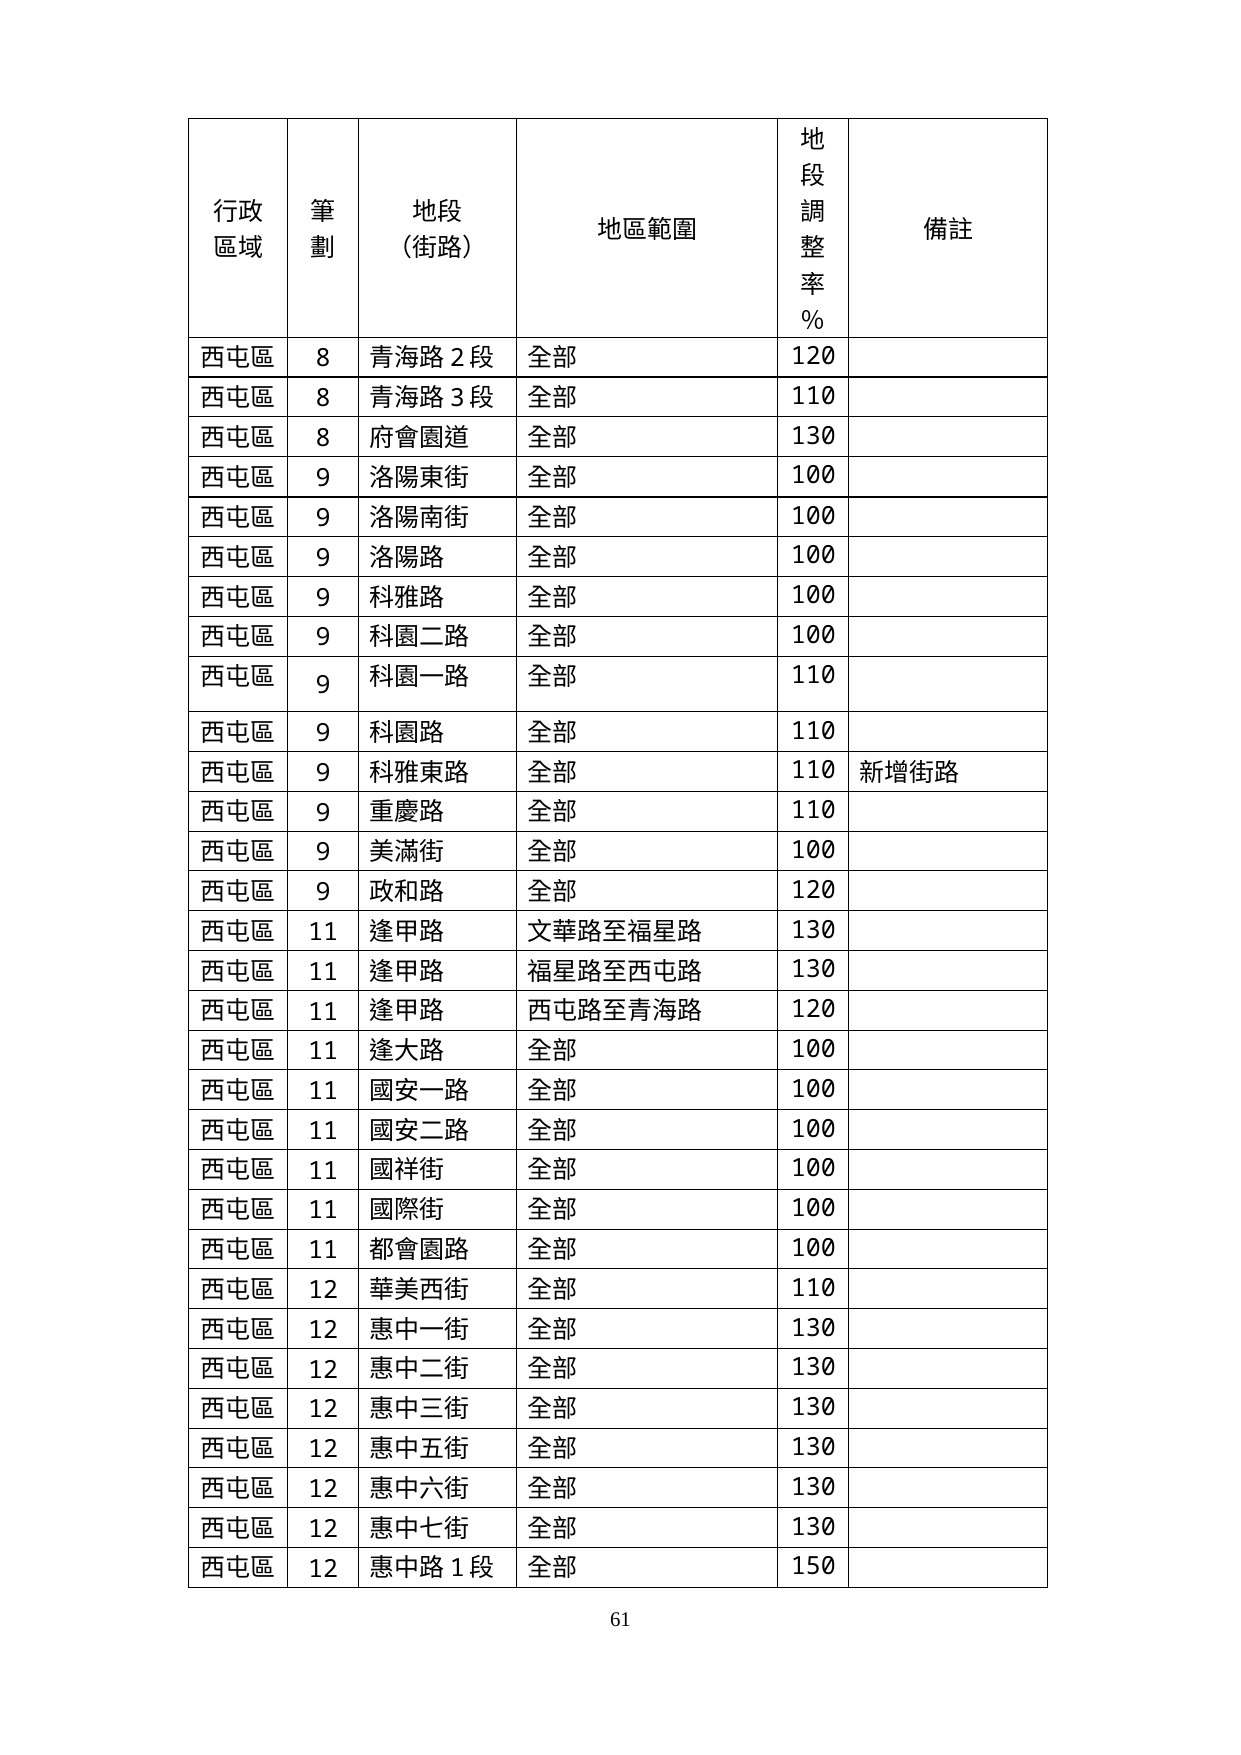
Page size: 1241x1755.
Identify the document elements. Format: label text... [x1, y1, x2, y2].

table_cell 西屯區 [189, 1190, 287, 1228]
table_cell 全部 [517, 378, 777, 416]
table_cell 科園一路 [359, 657, 516, 711]
table_cell 科雅路 [359, 577, 516, 616]
table_cell 全部 [517, 712, 777, 751]
table_cell 全部 [517, 338, 777, 376]
table_cell 9 [288, 498, 358, 536]
table_cell 西屯區 [189, 617, 287, 656]
table_cell [849, 338, 1047, 376]
table_cell 110 [778, 792, 848, 831]
table_cell 9 [288, 457, 358, 496]
table_cell 國安二路 [359, 1110, 516, 1149]
table_cell 科雅東路 [359, 752, 516, 791]
table_cell 全部 [517, 457, 777, 496]
table_cell [849, 1110, 1047, 1149]
table_cell 全部 [517, 752, 777, 791]
table_cell 130 [778, 417, 848, 456]
table_cell 11 [288, 1031, 358, 1069]
table_cell 青海路3段 [359, 378, 516, 416]
table_cell [849, 712, 1047, 751]
table_header 筆劃 [288, 119, 358, 337]
table_cell [849, 1309, 1047, 1348]
table_cell 12 [288, 1389, 358, 1427]
table_cell 科園路 [359, 712, 516, 751]
table_cell 重慶路 [359, 792, 516, 831]
table_cell 全部 [517, 657, 777, 711]
table_cell 120 [778, 871, 848, 910]
table_cell 洛陽路 [359, 537, 516, 576]
table_cell 西屯區 [189, 1031, 287, 1069]
table_cell [849, 1031, 1047, 1069]
table_cell 西屯區 [189, 951, 287, 990]
table_cell [849, 1269, 1047, 1308]
table_cell [849, 832, 1047, 870]
table_cell 100 [778, 577, 848, 616]
table_cell 11 [288, 1070, 358, 1109]
table_cell 西屯路至青海路 [517, 991, 777, 1029]
table_cell 西屯區 [189, 457, 287, 496]
table_cell 全部 [517, 537, 777, 576]
table_cell 全部 [517, 792, 777, 831]
table_cell 福星路至西屯路 [517, 951, 777, 990]
table_cell 西屯區 [189, 537, 287, 576]
table_cell 12 [288, 1349, 358, 1388]
table_cell 100 [778, 1150, 848, 1189]
table_cell 西屯區 [189, 832, 287, 870]
table_cell 西屯區 [189, 1309, 287, 1348]
table_cell 100 [778, 457, 848, 496]
table_cell 全部 [517, 1508, 777, 1547]
table_cell 全部 [517, 1150, 777, 1189]
table_cell 西屯區 [189, 378, 287, 416]
table_cell 100 [778, 1070, 848, 1109]
table_cell [849, 498, 1047, 536]
table_cell 130 [778, 1389, 848, 1427]
table_cell 西屯區 [189, 991, 287, 1029]
table_cell 惠中一街 [359, 1309, 516, 1348]
table_cell 9 [288, 577, 358, 616]
table_cell [849, 577, 1047, 616]
table_cell 130 [778, 1508, 848, 1547]
table_cell 西屯區 [189, 911, 287, 950]
table_cell 惠中路1段 [359, 1548, 516, 1587]
table_cell 9 [288, 617, 358, 656]
table_cell 11 [288, 1230, 358, 1268]
table_cell 西屯區 [189, 871, 287, 910]
table_cell 全部 [517, 417, 777, 456]
table_cell 西屯區 [189, 498, 287, 536]
table_cell 11 [288, 911, 358, 950]
table_cell [849, 1389, 1047, 1427]
table_cell 12 [288, 1429, 358, 1467]
table_cell 9 [288, 657, 358, 711]
table_header 地段 （街路） [359, 119, 516, 337]
table_cell 9 [288, 832, 358, 870]
table_cell 政和路 [359, 871, 516, 910]
table_cell 西屯區 [189, 417, 287, 456]
table_cell 11 [288, 1150, 358, 1189]
table_cell 100 [778, 1031, 848, 1069]
table_cell [849, 537, 1047, 576]
table_cell 150 [778, 1548, 848, 1587]
table_cell 110 [778, 752, 848, 791]
table_cell [849, 991, 1047, 1029]
table_cell 100 [778, 537, 848, 576]
table_cell 8 [288, 338, 358, 376]
table_cell 全部 [517, 577, 777, 616]
table_cell 全部 [517, 1548, 777, 1587]
table_cell [849, 457, 1047, 496]
table_cell [849, 1070, 1047, 1109]
table_cell 全部 [517, 832, 777, 870]
table_cell 西屯區 [189, 657, 287, 711]
table_cell 西屯區 [189, 577, 287, 616]
table_cell [849, 617, 1047, 656]
table_cell [849, 1429, 1047, 1467]
table_cell 逢大路 [359, 1031, 516, 1069]
table_cell 國安一路 [359, 1070, 516, 1109]
table_cell 100 [778, 617, 848, 656]
table_cell 8 [288, 378, 358, 416]
table_cell 洛陽南街 [359, 498, 516, 536]
table_cell 西屯區 [189, 1230, 287, 1268]
table_cell 9 [288, 752, 358, 791]
table_cell 全部 [517, 1269, 777, 1308]
table_cell 8 [288, 417, 358, 456]
table_cell 11 [288, 1110, 358, 1149]
table_cell [849, 378, 1047, 416]
table_cell 12 [288, 1468, 358, 1507]
table_cell 華美西街 [359, 1269, 516, 1308]
table_header 地段調整率％ [778, 119, 848, 337]
table_cell 11 [288, 1190, 358, 1228]
table_cell 逢甲路 [359, 951, 516, 990]
table_cell 西屯區 [189, 752, 287, 791]
table_cell 全部 [517, 498, 777, 536]
table_cell 130 [778, 1429, 848, 1467]
table_cell 新增街路 [849, 752, 1047, 791]
table_cell 12 [288, 1269, 358, 1308]
table_cell 逢甲路 [359, 991, 516, 1029]
table_cell [849, 1349, 1047, 1388]
table_cell 12 [288, 1508, 358, 1547]
table_cell 100 [778, 832, 848, 870]
table_cell [849, 951, 1047, 990]
table_cell 全部 [517, 1468, 777, 1507]
table_cell 惠中三街 [359, 1389, 516, 1427]
table_cell 西屯區 [189, 792, 287, 831]
table_cell 100 [778, 1230, 848, 1268]
table_cell 11 [288, 991, 358, 1029]
table_cell [849, 1230, 1047, 1268]
table_cell 12 [288, 1309, 358, 1348]
table_cell 120 [778, 338, 848, 376]
table_cell 逢甲路 [359, 911, 516, 950]
table_cell [849, 911, 1047, 950]
table_cell 全部 [517, 1230, 777, 1268]
table_cell 9 [288, 537, 358, 576]
table_cell 120 [778, 991, 848, 1029]
table_cell 國際街 [359, 1190, 516, 1228]
table_cell 惠中二街 [359, 1349, 516, 1388]
table_cell 都會園路 [359, 1230, 516, 1268]
table_cell 國祥街 [359, 1150, 516, 1189]
table_cell [849, 1190, 1047, 1228]
table_cell 府會園道 [359, 417, 516, 456]
table_cell 美滿街 [359, 832, 516, 870]
table_cell 12 [288, 1548, 358, 1587]
table_cell 100 [778, 1190, 848, 1228]
table_header 行政 區域 [189, 119, 287, 337]
table_cell [849, 417, 1047, 456]
table_header 備註 [849, 119, 1047, 337]
table_cell [849, 792, 1047, 831]
table_cell 130 [778, 1468, 848, 1507]
table_cell 9 [288, 871, 358, 910]
table_cell 西屯區 [189, 1389, 287, 1427]
table_cell 西屯區 [189, 1548, 287, 1587]
table_cell [849, 871, 1047, 910]
table_cell 惠中五街 [359, 1429, 516, 1467]
table_cell 110 [778, 712, 848, 751]
table_cell 全部 [517, 1349, 777, 1388]
table_cell 西屯區 [189, 1150, 287, 1189]
table_cell 西屯區 [189, 1070, 287, 1109]
table_cell 西屯區 [189, 1429, 287, 1467]
table_cell 9 [288, 792, 358, 831]
table_cell 西屯區 [189, 1269, 287, 1308]
table_cell 全部 [517, 871, 777, 910]
table_cell 100 [778, 1110, 848, 1149]
table_cell 青海路2段 [359, 338, 516, 376]
table_cell 西屯區 [189, 1468, 287, 1507]
table_cell [849, 1548, 1047, 1587]
table_cell [849, 1150, 1047, 1189]
table_cell 文華路至福星路 [517, 911, 777, 950]
table_cell 130 [778, 911, 848, 950]
table_cell 科園二路 [359, 617, 516, 656]
table_cell 130 [778, 1309, 848, 1348]
table_cell 西屯區 [189, 1110, 287, 1149]
table_cell 9 [288, 712, 358, 751]
table_cell 130 [778, 1349, 848, 1388]
table_cell 130 [778, 951, 848, 990]
table_cell [849, 1508, 1047, 1547]
table_cell 110 [778, 1269, 848, 1308]
table_cell 全部 [517, 1190, 777, 1228]
table_cell 110 [778, 378, 848, 416]
table_cell 全部 [517, 1309, 777, 1348]
table_cell 110 [778, 657, 848, 711]
table_cell 西屯區 [189, 1349, 287, 1388]
table_cell 全部 [517, 1110, 777, 1149]
table_cell 洛陽東街 [359, 457, 516, 496]
table_cell 西屯區 [189, 712, 287, 751]
table_cell [849, 657, 1047, 711]
table_cell 全部 [517, 617, 777, 656]
table_cell 西屯區 [189, 1508, 287, 1547]
table_cell [849, 1468, 1047, 1507]
table_cell 惠中六街 [359, 1468, 516, 1507]
table_cell 惠中七街 [359, 1508, 516, 1547]
table_cell 全部 [517, 1070, 777, 1109]
table_header 地區範圍 [517, 119, 777, 337]
table_cell 100 [778, 498, 848, 536]
table_cell 全部 [517, 1389, 777, 1427]
table_cell 西屯區 [189, 338, 287, 376]
table_cell 全部 [517, 1429, 777, 1467]
table_cell 全部 [517, 1031, 777, 1069]
table_cell 11 [288, 951, 358, 990]
